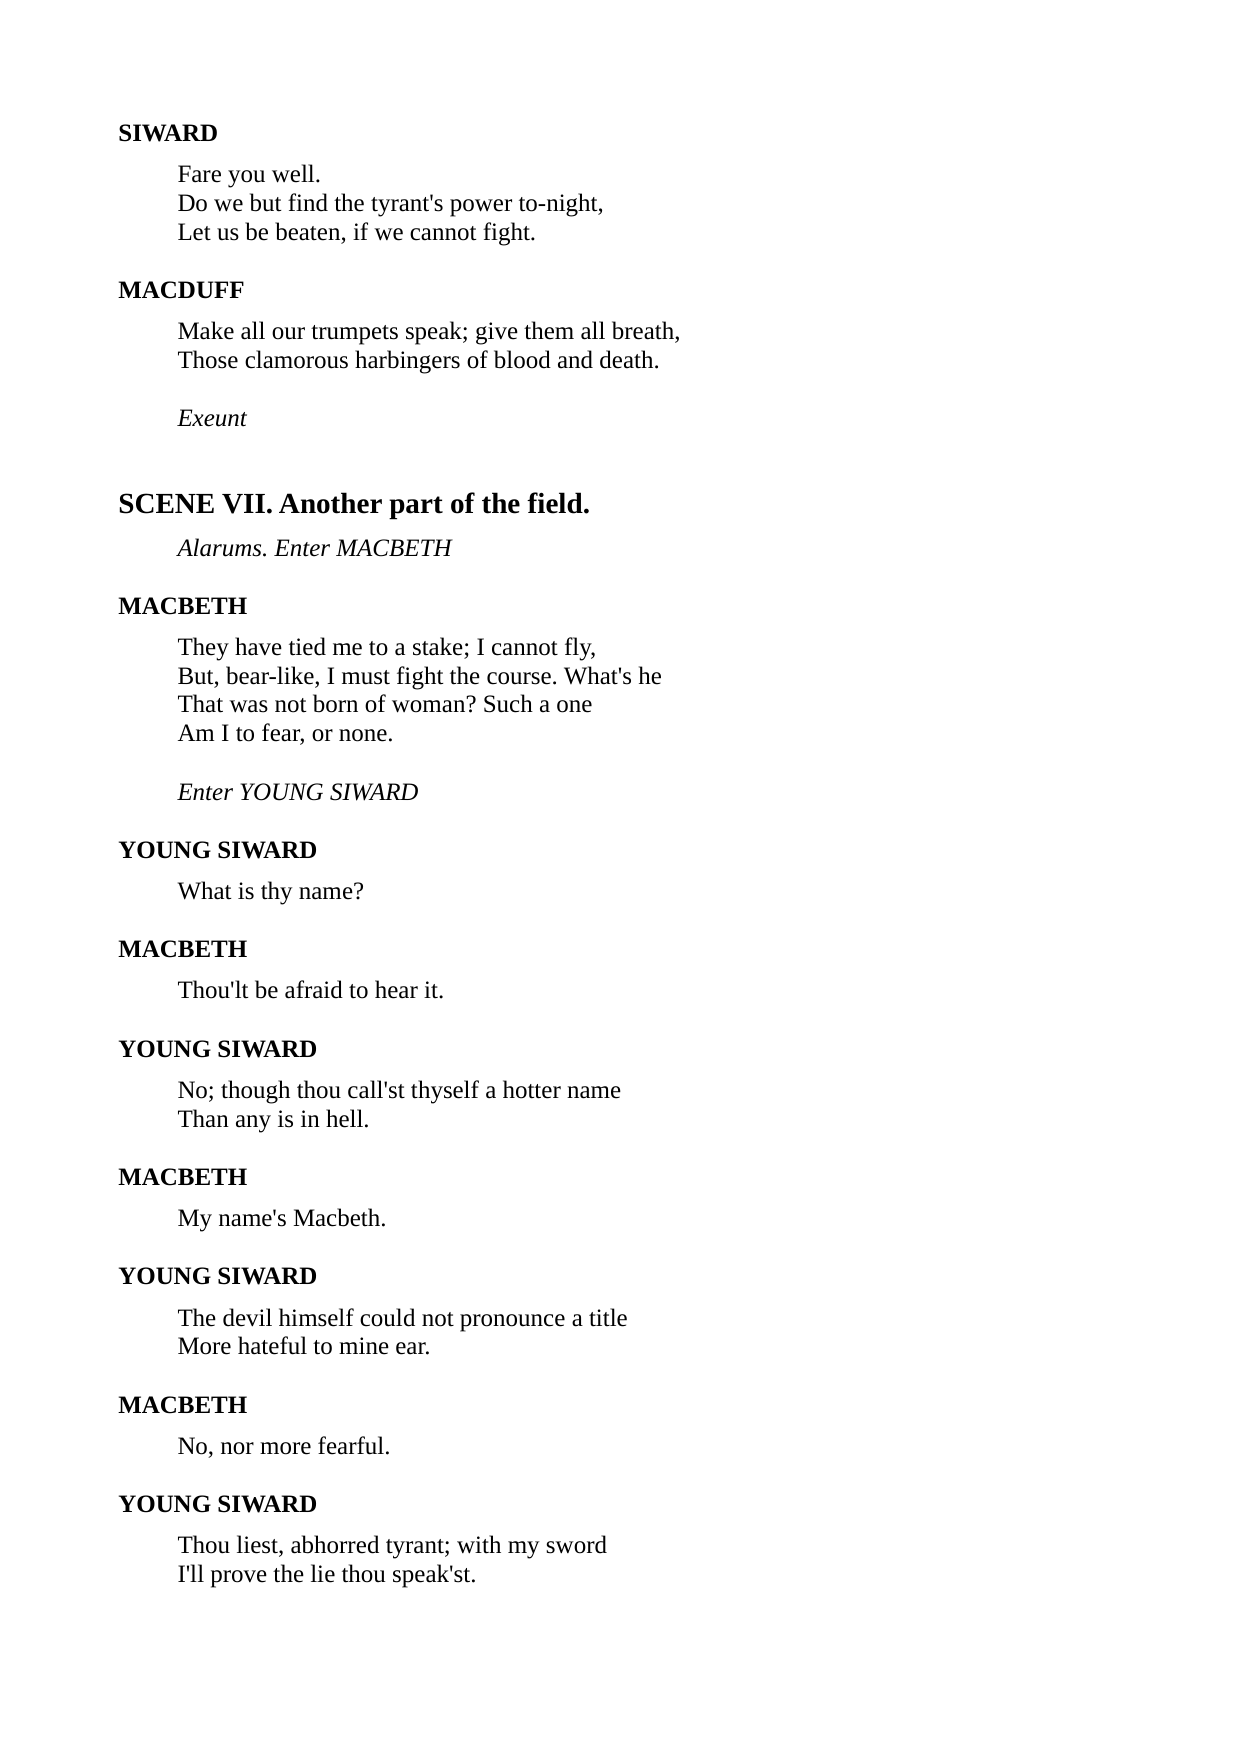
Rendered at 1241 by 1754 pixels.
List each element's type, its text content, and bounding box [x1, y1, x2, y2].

text Alarums. Enter MACBETH [177, 533, 1063, 561]
text My name's Macbeth. [177, 1203, 1063, 1232]
text Enter YOUNG SIWARD [177, 777, 1063, 805]
text Thou'lt be afraid to hear it. [177, 976, 1063, 1004]
text MACBETH [118, 1390, 1122, 1418]
text What is thy name? [177, 876, 1063, 905]
subtitle SCENE VII. Another part of the field. [118, 487, 1122, 520]
text Fare you well. Do we but find the tyrant's power to-night, Let us be beaten, if we cannot fight. [177, 159, 1063, 246]
text MACBETH [118, 1162, 1122, 1191]
text SIWARD [118, 118, 1122, 147]
text MACDUFF [118, 275, 1122, 304]
text Thou liest, abhorred tyrant; with my sword I'll prove the lie thou speak'st. [177, 1530, 1063, 1588]
text The devil himself could not pronounce a title More hateful to mine ear. [177, 1303, 1063, 1360]
text YOUNG SIWARD [118, 1034, 1122, 1062]
text YOUNG SIWARD [118, 1489, 1122, 1518]
text They have tied me to a stake; I cannot fly, But, bear-like, I must fight the course. What's he That was not born of woman? Such a one Am I to fear, or none. [177, 632, 1063, 747]
text YOUNG SIWARD [118, 835, 1122, 863]
text No; though thou call'st thyself a hotter name Than any is in hell. [177, 1075, 1063, 1132]
text No, nor more fearful. [177, 1431, 1063, 1460]
text MACBETH [118, 934, 1122, 963]
text Make all our trumpets speak; give them all breath, Those clamorous harbingers of blood and death. [177, 316, 1063, 374]
text MACBETH [118, 591, 1122, 619]
text Exeunt [177, 403, 1063, 432]
text YOUNG SIWARD [118, 1261, 1122, 1290]
